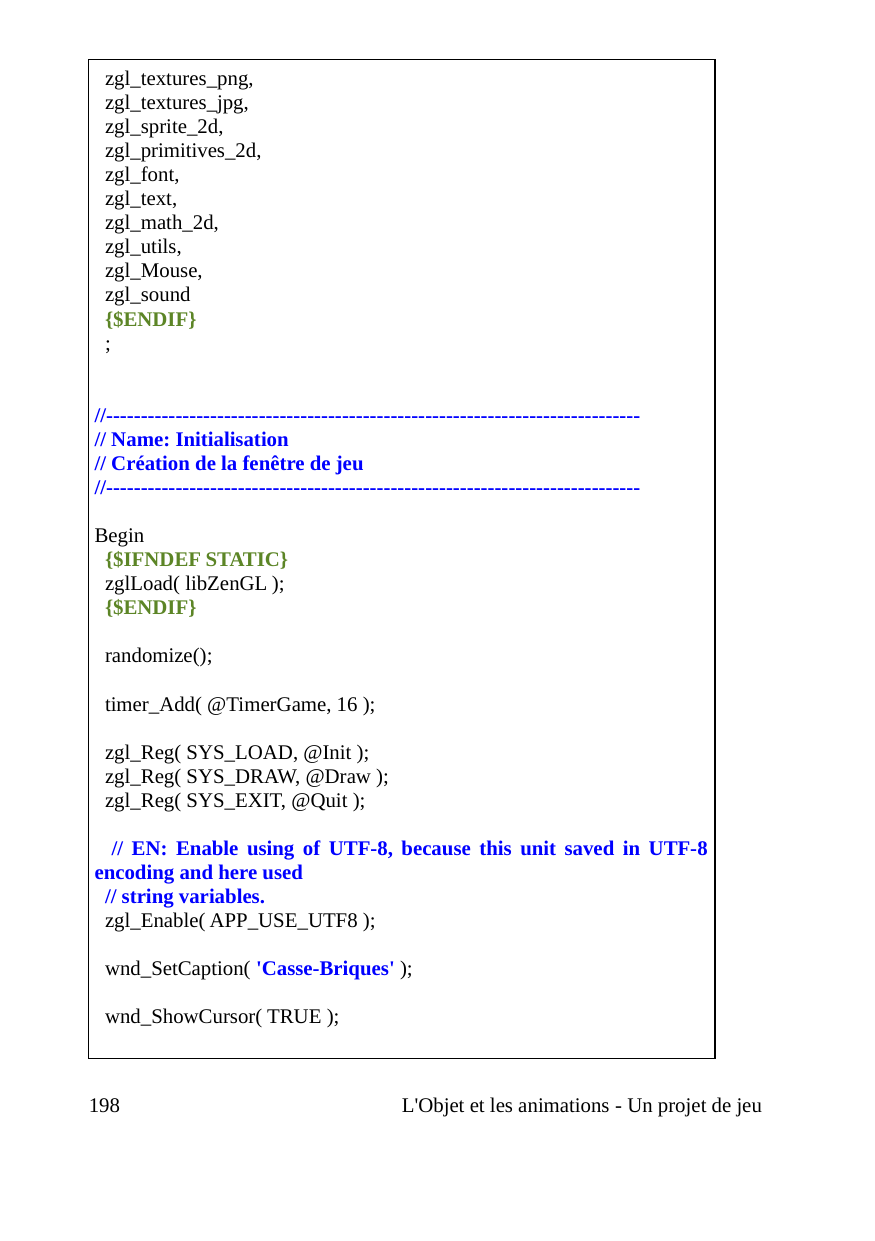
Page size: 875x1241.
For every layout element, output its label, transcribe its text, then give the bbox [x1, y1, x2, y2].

table_header zgl_textures_png, zgl_textures_jpg, zgl_sprite_2d, zgl_primitives_2d, zgl_font, zgl_text, zgl_math_2d, zgl_utils, zgl_Mouse, zgl_sound {$ENDIF} ; //----------------------------------------------------------------------------- // Name: Initialisation // Création de la fenêtre de jeu //----------------------------------------------------------------------------- Begin {$IFNDEF STATIC} zglLoad( libZenGL ); {$ENDIF} randomize(); timer_Add( @TimerGame, 16 ); zgl_Reg( SYS_LOAD, @Init ); zgl_Reg( SYS_DRAW, @Draw ); zgl_Reg( SYS_EXIT, @Quit ); // EN: Enable using of UTF-8, because this unit saved in UTF-8 encoding and here used // string variables. zgl_Enable( APP_USE_UTF8 ); wnd_SetCaption( 'Casse-Briques' ); wnd_ShowCursor( TRUE ); [89, 60, 714, 1058]
